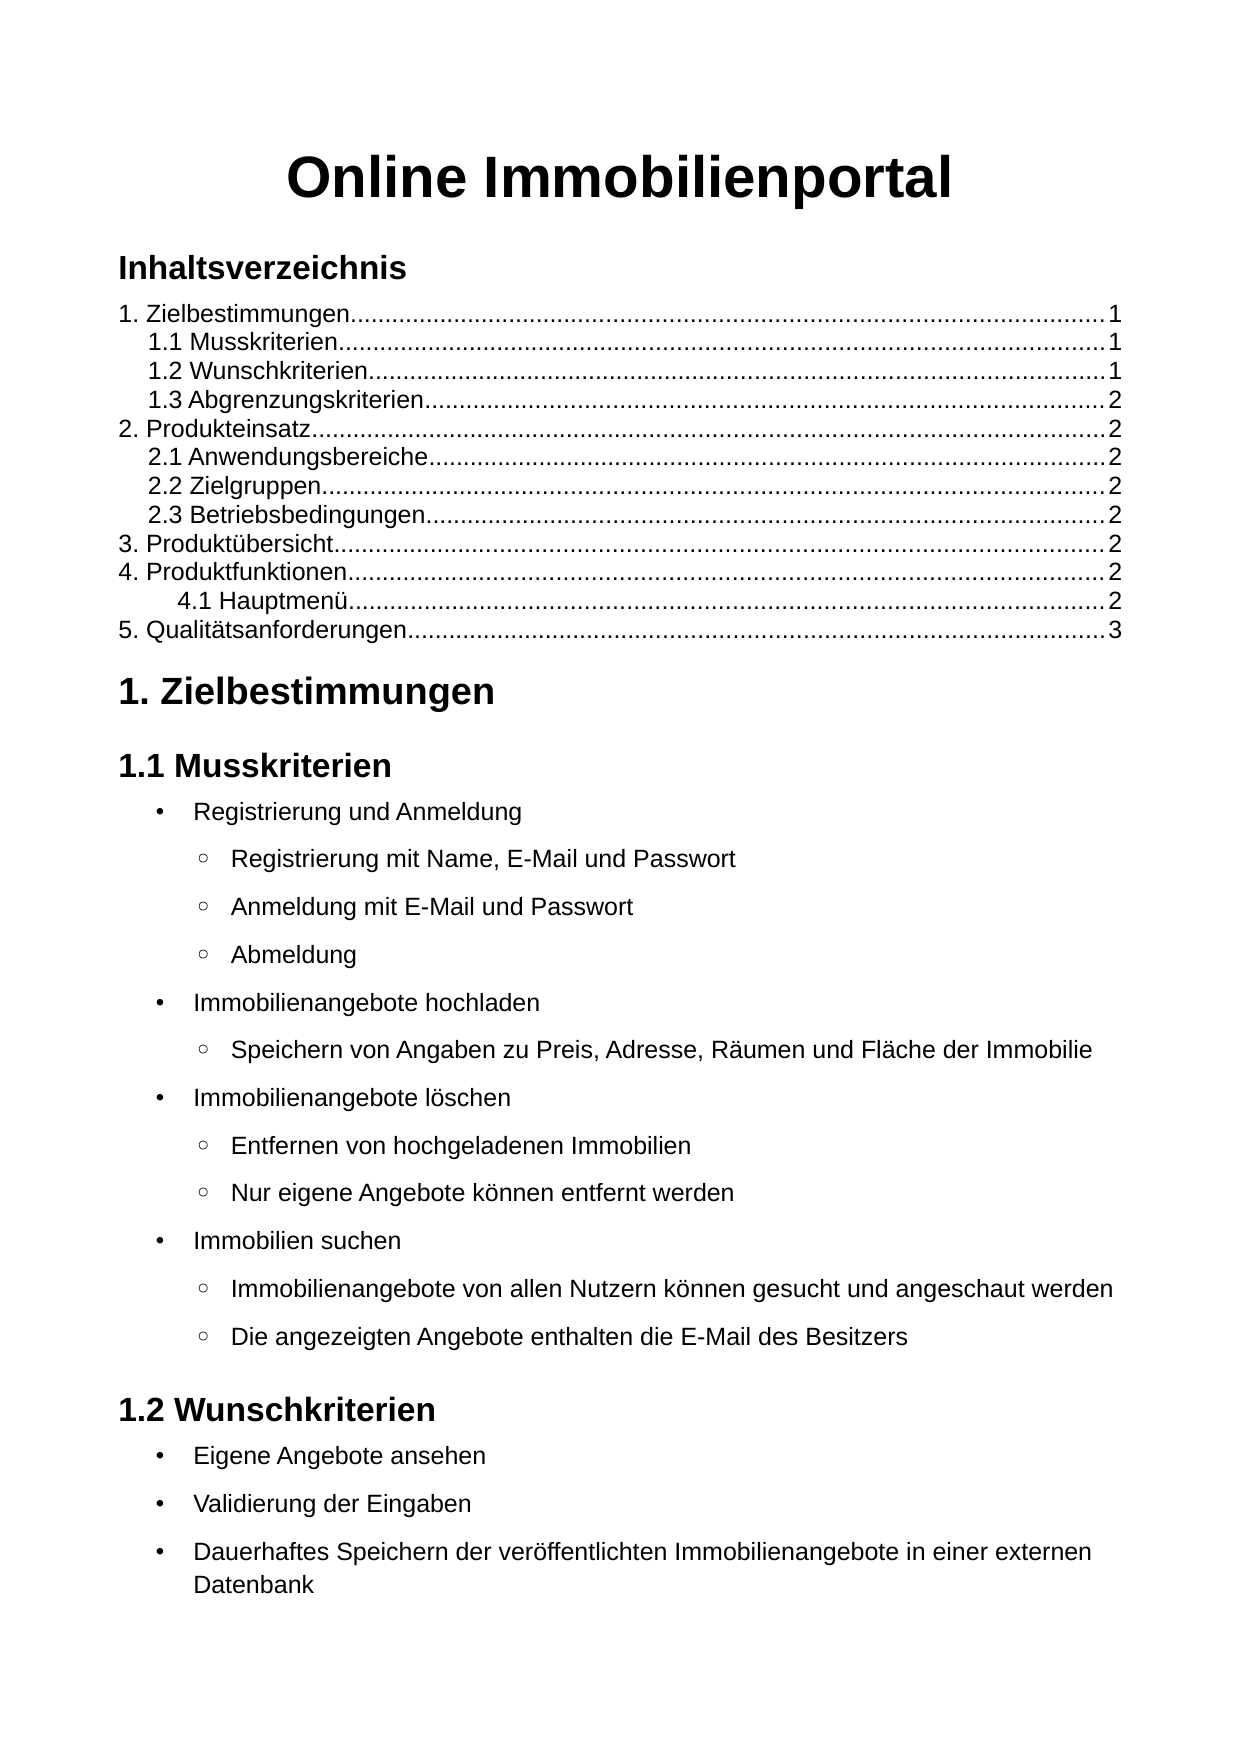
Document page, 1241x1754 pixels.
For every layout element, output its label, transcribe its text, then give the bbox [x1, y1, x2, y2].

subtitle 1. Zielbestimmungen [118, 669, 1122, 712]
list Die angezeigten Angebote enthalten die E-Mail des Besitzers [193, 1322, 1122, 1350]
subtitle 1.1 Musskriterien [118, 746, 1122, 784]
text 2. Produkteinsatz 2 [118, 414, 1122, 442]
list Registrierung mit Name, E-Mail und Passwort [193, 844, 1122, 873]
text 2.1 Anwendungsbereiche 2 [148, 442, 1122, 471]
text 1. Zielbestimmungen 1 [118, 299, 1122, 327]
list Anmeldung mit E-Mail und Passwort [193, 892, 1122, 921]
list Immobilienangebote löschen [156, 1083, 1122, 1112]
text 1.3 Abgrenzungskriterien 2 [148, 385, 1122, 414]
list Validierung der Eingaben [156, 1489, 1122, 1518]
text 1.2 Wunschkriterien 1 [148, 356, 1122, 385]
subtitle 1.2 Wunschkriterien [118, 1390, 1122, 1429]
text 3. Produktübersicht 2 [118, 529, 1122, 557]
text 1.1 Musskriterien 1 [148, 327, 1122, 356]
text 2.3 Betriebsbedingungen 2 [148, 500, 1122, 529]
list Registrierung und Anmeldung [156, 797, 1122, 826]
text 5. Qualitätsanforderungen 3 [118, 615, 1122, 644]
list Immobilienangebote hochladen [156, 988, 1122, 1016]
subtitle Inhaltsverzeichnis [118, 248, 1122, 286]
text 2.2 Zielgruppen 2 [148, 471, 1122, 500]
list Abmeldung [193, 940, 1122, 969]
list Eigene Angebote ansehen [156, 1441, 1122, 1470]
list Nur eigene Angebote können entfernt werden [193, 1178, 1122, 1207]
list Entfernen von hochgeladenen Immobilien [193, 1131, 1122, 1159]
list Speichern von Angaben zu Preis, Adresse, Räumen und Fläche der Immobilie [193, 1035, 1122, 1064]
list Immobilien suchen [156, 1226, 1122, 1255]
list Dauerhaftes Speichern der veröffentlichten Immobilienangebote in einer externen Datenbank [156, 1537, 1122, 1598]
text 4. Produktfunktionen 2 [118, 557, 1122, 586]
title Online Immobilienportal [118, 143, 1122, 210]
list Immobilienangebote von allen Nutzern können gesucht und angeschaut werden [193, 1274, 1122, 1303]
text 4.1 Hauptmenü 2 [177, 586, 1122, 615]
